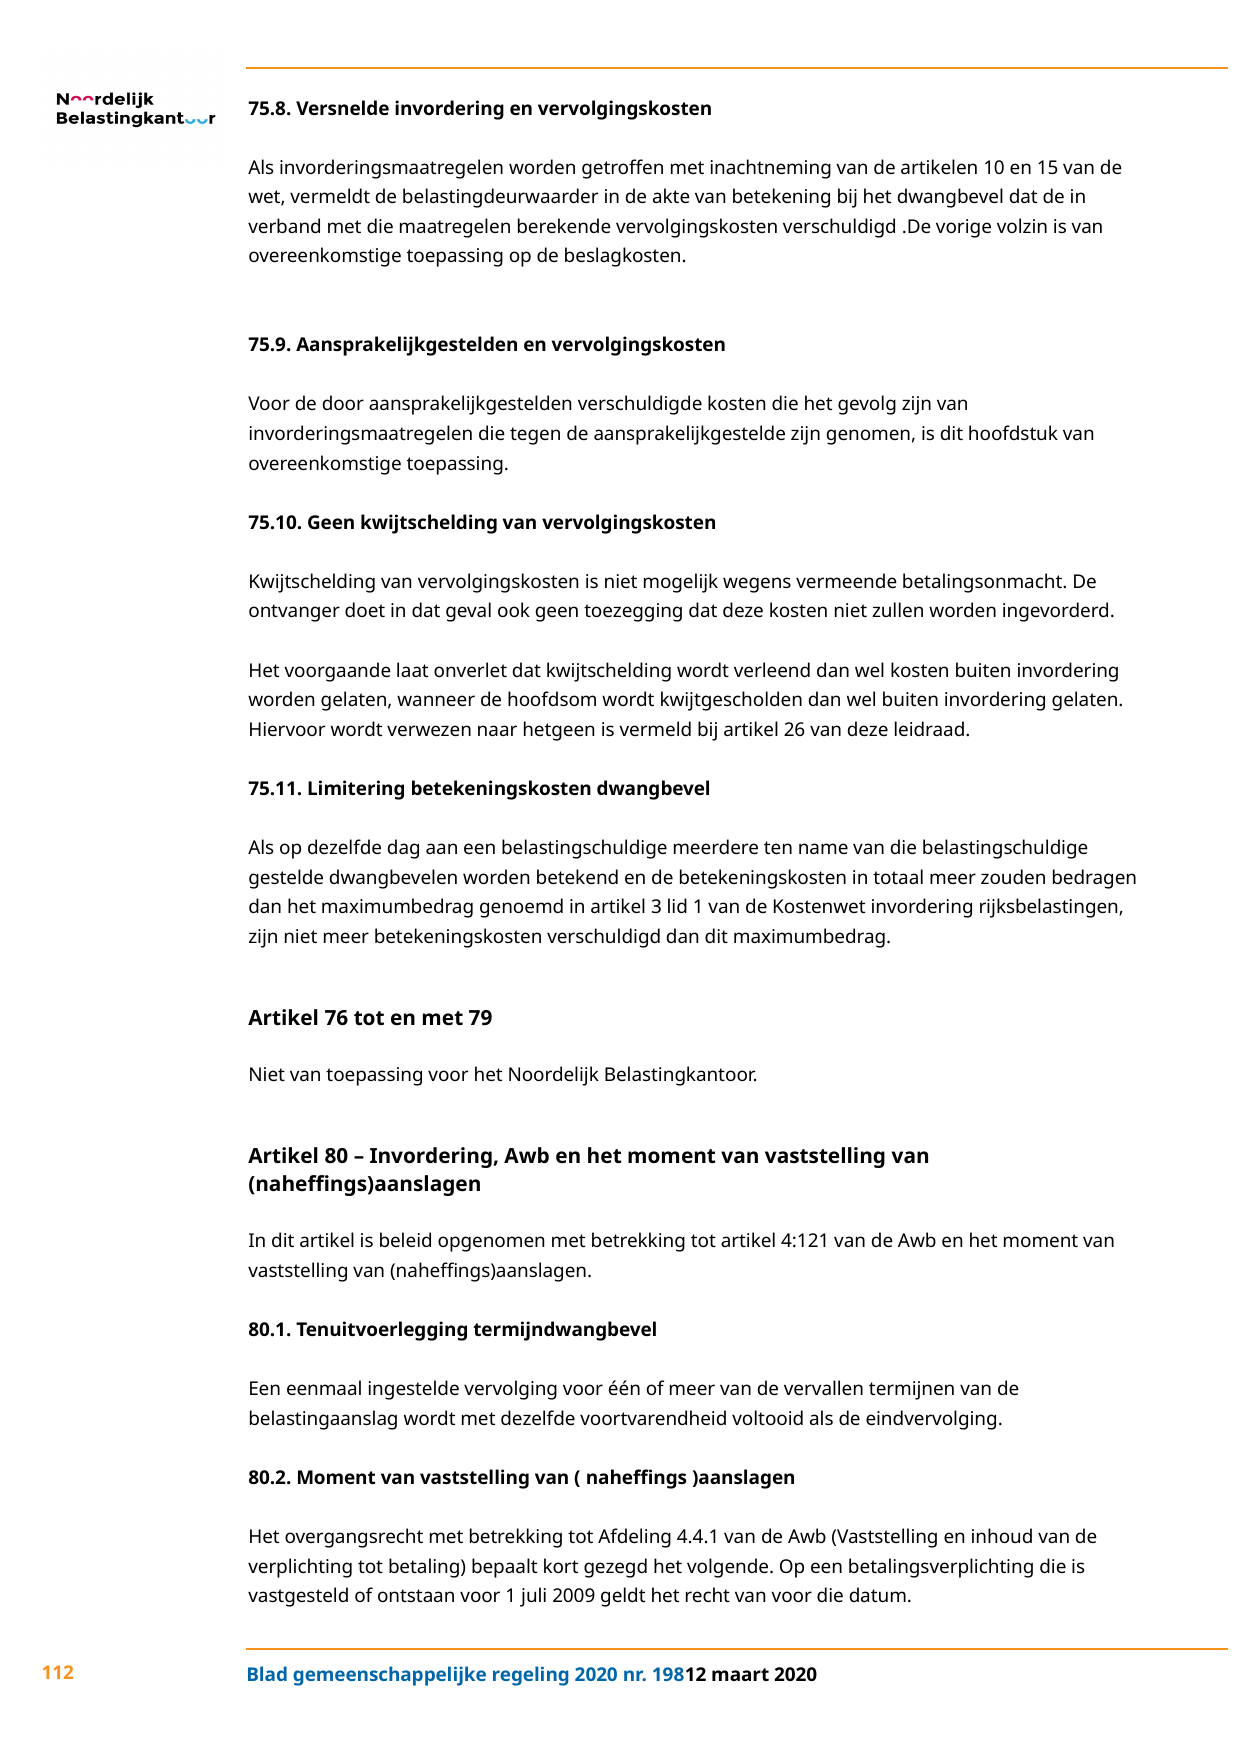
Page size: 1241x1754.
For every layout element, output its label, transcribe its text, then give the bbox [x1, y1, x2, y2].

picture [41, 47, 231, 172]
text 80.2. Moment van vaststelling van ( naheffings )aanslagen [248, 1464, 1152, 1490]
text 75.11. Limitering betekeningskosten dwangbevel [248, 775, 1152, 801]
text Kwijtschelding van vervolgingskosten is niet mogelijk wegens vermeende betalingsonmacht. De ontvanger doet in dat geval ook geen toezegging dat deze kosten niet zullen worden ingevorderd. [248, 568, 1152, 623]
text Als invorderingsmaatregelen worden getroffen met inachtneming van de artikelen 10 en 15 van de wet, vermeldt de belastingdeurwaarder in de akte van betekening bij het dwangbevel dat de in verband met die maatregelen berekende vervolgingskosten verschuldigd .De vorige volzin is van overeenkomstige toepassing op de beslagkosten. [248, 154, 1152, 268]
text Een eenmaal ingestelde vervolging voor één of meer van de vervallen termijnen van de belastingaanslag wordt met dezelfde voortvarendheid voltooid als de eindvervolging. [248, 1376, 1152, 1431]
text Het overgangsrecht met betrekking tot Afdeling 4.4.1 van de Awb (Vaststelling en inhoud van de verplichting tot betaling) bepaalt kort gezegd het volgende. Op een betalingsverplichting die is vastgesteld of ontstaan voor 1 juli 2009 geldt het recht van voor die datum. [248, 1523, 1152, 1608]
text Niet van toepassing voor het Noordelijk Belastingkantoor. [248, 1061, 1152, 1087]
text Als op dezelfde dag aan een belastingschuldige meerdere ten name van die belastingschuldige gestelde dwangbevelen worden betekend en de betekeningskosten in totaal meer zouden bedragen dan het maximumbedrag genoemd in artikel 3 lid 1 van de Kostenwet invordering rijksbelastingen, zijn niet meer betekeningskosten verschuldigd dan dit maximumbedrag. [248, 834, 1152, 949]
text 80.1. Tenuitvoerlegging termijndwangbevel [248, 1316, 1152, 1342]
text Voor de door aansprakelijkgestelden verschuldigde kosten die het gevolg zijn van invorderingsmaatregelen die tegen de aansprakelijkgestelde zijn genomen, is dit hoofdstuk van overeenkomstige toepassing. [248, 391, 1152, 476]
text 75.8. Versnelde invordering en vervolgingskosten [248, 95, 1152, 121]
text Het voorgaande laat onverlet dat kwijtschelding wordt verleend dan wel kosten buiten invordering worden gelaten, wanneer de hoofdsom wordt kwijtgescholden dan wel buiten invordering gelaten. Hiervoor wordt verwezen naar hetgeen is vermeld bij artikel 26 van deze leidraad. [248, 657, 1152, 742]
text 75.9. Aansprakelijkgestelden en vervolgingskosten [248, 331, 1152, 357]
text 75.10. Geen kwijtschelding van vervolgingskosten [248, 509, 1152, 535]
text Artikel 80 – Invordering, Awb en het moment van vaststelling van (naheffings)aanslagen [248, 1141, 1152, 1198]
text Artikel 76 tot en met 79 [248, 1003, 1152, 1032]
text In dit artikel is beleid opgenomen met betrekking tot artikel 4:121 van de Awb en het moment van vaststelling van (naheffings)aanslagen. [248, 1228, 1152, 1283]
